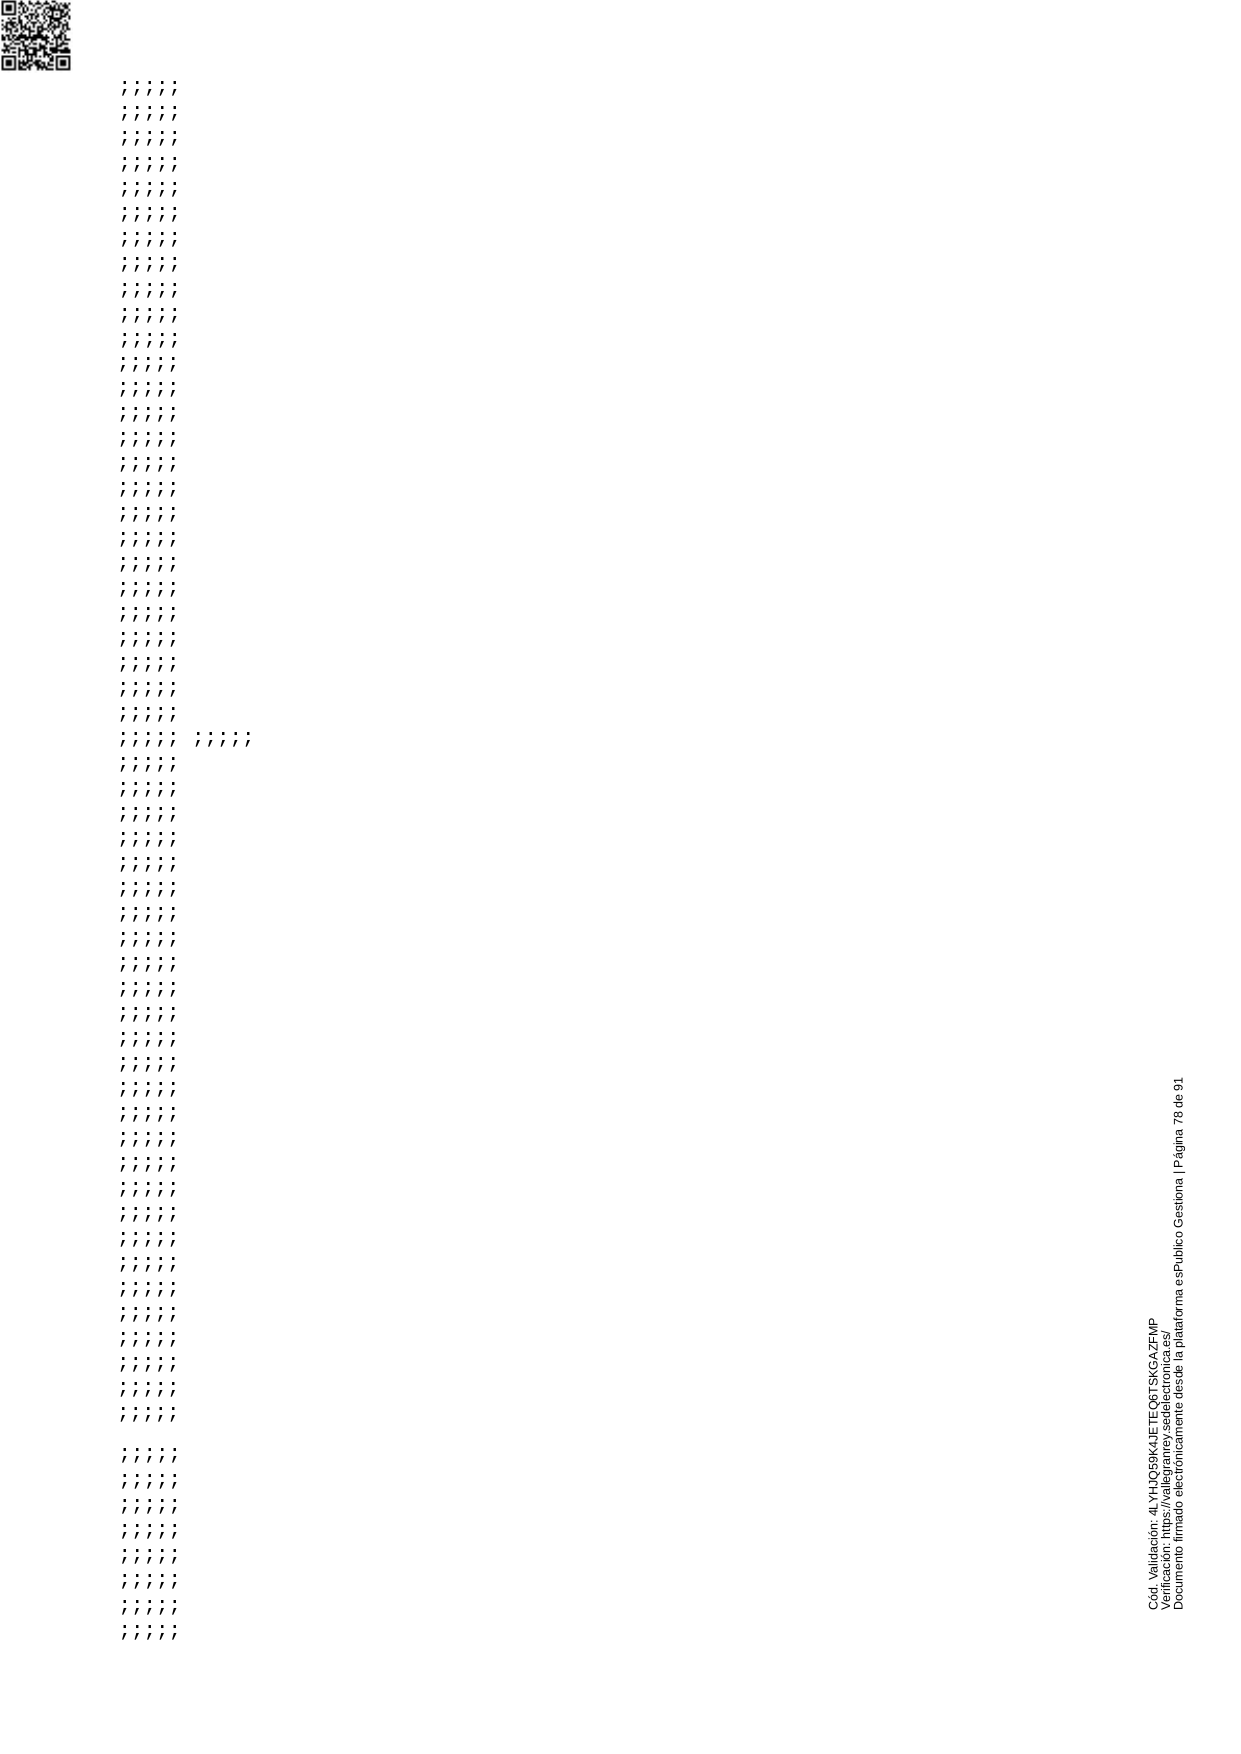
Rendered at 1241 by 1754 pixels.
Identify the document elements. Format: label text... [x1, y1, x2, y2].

text ;;;;; [117, 526, 1093, 549]
text ;;;;; [117, 1301, 1093, 1324]
text ;;;;; [117, 926, 1093, 949]
text ;;;;; [117, 1151, 1093, 1174]
text ;;;;; [117, 1226, 1093, 1249]
text ;;;;; [117, 1351, 1093, 1374]
text ;;;;; [117, 551, 1093, 574]
text ;;;;; [117, 826, 1093, 849]
text ;;;;; [117, 651, 1093, 674]
text ;;;;; [117, 501, 1093, 524]
text ;;;;; [117, 626, 1093, 649]
text ;;;;; [117, 1376, 1093, 1399]
text ;;;;; [117, 751, 1093, 774]
text ;;;;; [117, 701, 1093, 724]
text ;;;;; [117, 676, 1093, 699]
text ;;;;; [117, 426, 1093, 449]
text ;;;;; [117, 901, 1093, 924]
text ;;;;; [117, 876, 1093, 899]
text ;;;;; [117, 476, 1093, 499]
text ;;;;; [117, 1176, 1093, 1199]
text ;;;;; [117, 401, 1093, 424]
text ;;;;; [117, 1276, 1093, 1299]
text ;;;;; [117, 976, 1093, 999]
text ;;;;; [117, 1051, 1093, 1074]
text ;;;;; [117, 801, 1093, 824]
text ;;;;; [117, 1076, 1093, 1099]
text ;;;;; [117, 576, 1093, 599]
text ;;;;; [117, 1251, 1093, 1274]
text ;;;;; [117, 1326, 1093, 1349]
text ;;;;; [117, 1126, 1093, 1149]
text ;;;;; [117, 351, 1093, 374]
text ;;;;; [117, 601, 1093, 624]
text ;;;;; [117, 851, 1093, 874]
text ;;;;; [117, 1201, 1093, 1224]
text ;;;;; [117, 951, 1093, 974]
text ;;;;; ;;;;; [117, 726, 1093, 749]
text ;;;;; [117, 776, 1093, 799]
text ;;;;; [117, 451, 1093, 474]
text ;;;;; [117, 1026, 1093, 1049]
text ;;;;; [117, 1001, 1093, 1024]
text ;;;;; [117, 376, 1093, 399]
text ;;;;; [117, 1401, 1093, 1424]
text ;;;;; [117, 1101, 1093, 1124]
